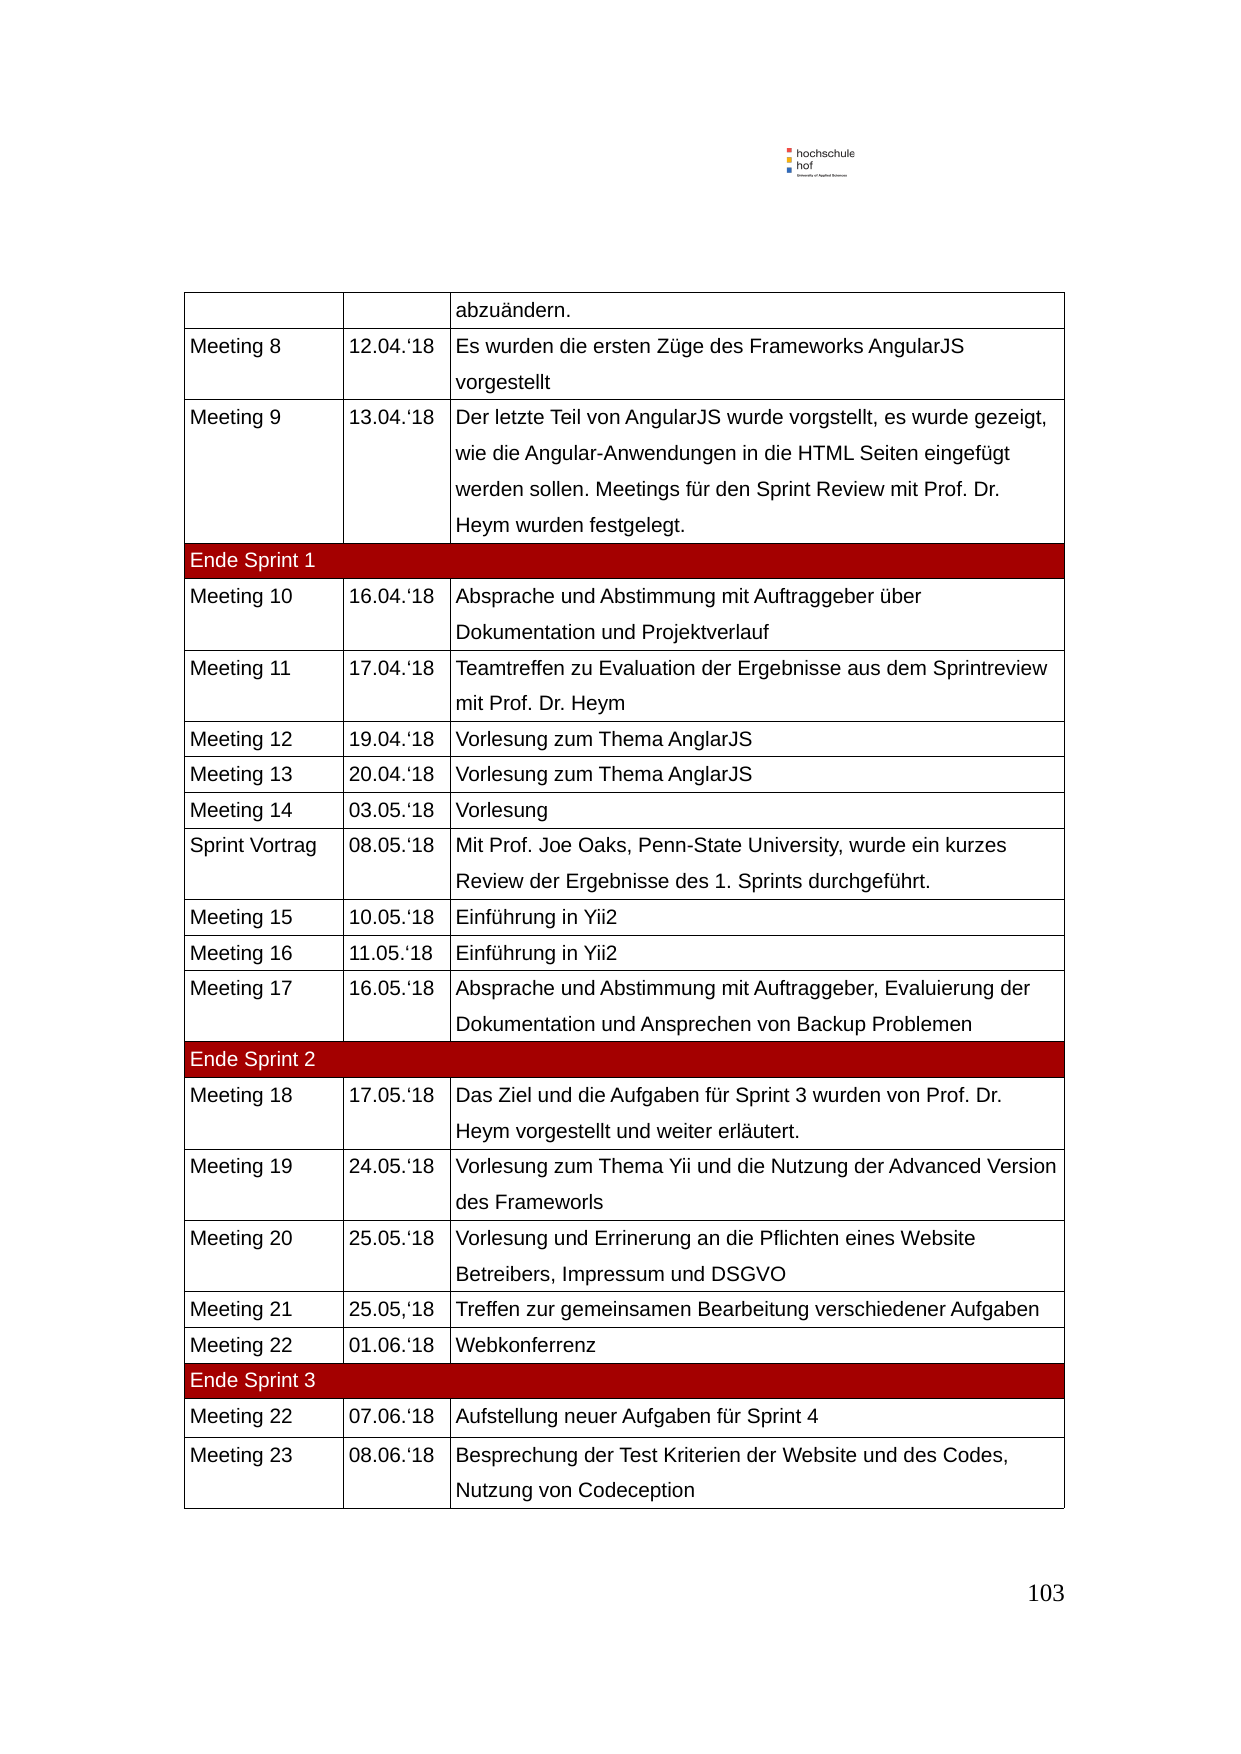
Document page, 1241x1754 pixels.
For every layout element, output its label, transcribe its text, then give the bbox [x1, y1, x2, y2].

table_cell Meeting 13 [185, 757, 343, 792]
table_cell 16.04.‘18 [344, 579, 450, 649]
table_cell [185, 293, 343, 328]
table_cell Absprache und Abstimmung mit Auftraggeber über Dokumentation und Projektverlauf [451, 579, 1064, 649]
table_cell 19.04.‘18 [344, 722, 450, 756]
table_cell 10.05.‘18 [344, 900, 450, 934]
table_cell 12.04.‘18 [344, 329, 450, 399]
table_cell Meeting 10 [185, 579, 343, 649]
picture [786, 148, 855, 177]
table_cell Sprint Vortrag [185, 829, 343, 899]
table_cell 25.05.‘18 [344, 1221, 450, 1291]
table_cell Meeting 8 [185, 329, 343, 399]
table_cell abzuändern. [451, 293, 1064, 328]
table_cell Ende Sprint 2 [185, 1042, 1064, 1077]
table_cell Mit Prof. Joe Oaks, Penn-State University, wurde ein kurzes Review der Ergebnisse des 1. Sprints durchgeführt. [451, 829, 1064, 899]
table_cell Meeting 11 [185, 651, 343, 721]
table_cell 24.05.‘18 [344, 1150, 450, 1220]
table_cell Meeting 15 [185, 900, 343, 934]
table_cell 17.05.‘18 [344, 1078, 450, 1148]
table_cell Einführung in Yii2 [451, 936, 1064, 970]
table_cell Vorlesung zum Thema Yii und die Nutzung der Advanced Version des Frameworls [451, 1150, 1064, 1220]
table_cell 03.05.‘18 [344, 793, 450, 827]
table_cell Meeting 17 [185, 971, 343, 1041]
table_cell Teamtreffen zu Evaluation der Ergebnisse aus dem Sprintreview mit Prof. Dr. Heym [451, 651, 1064, 721]
table_cell Webkonferrenz [451, 1328, 1064, 1362]
table_cell Es wurden die ersten Züge des Frameworks AngularJS vorgestellt [451, 329, 1064, 399]
table_cell Das Ziel und die Aufgaben für Sprint 3 wurden von Prof. Dr. Heym vorgestellt und weiter erläutert. [451, 1078, 1064, 1148]
table_cell Meeting 12 [185, 722, 343, 756]
table_cell 20.04.‘18 [344, 757, 450, 792]
table_cell Besprechung der Test Kriterien der Website und des Codes, Nutzung von Codeception [451, 1438, 1064, 1508]
table_cell 08.06.‘18 [344, 1438, 450, 1508]
table_cell Einführung in Yii2 [451, 900, 1064, 934]
table_cell 08.05.‘18 [344, 829, 450, 899]
table_cell Meeting 9 [185, 400, 343, 542]
table_cell 17.04.‘18 [344, 651, 450, 721]
table_cell 11.05.‘18 [344, 936, 450, 970]
table_cell Meeting 22 [185, 1328, 343, 1362]
table_cell 25.05,‘18 [344, 1292, 450, 1327]
table_cell Meeting 23 [185, 1438, 343, 1508]
table_cell Vorlesung und Errinerung an die Pflichten eines Website Betreibers, Impressum und DSGVO [451, 1221, 1064, 1291]
table_cell Aufstellung neuer Aufgaben für Sprint 4 [451, 1399, 1064, 1437]
table_cell Meeting 18 [185, 1078, 343, 1148]
table_cell Meeting 16 [185, 936, 343, 970]
table_cell Meeting 19 [185, 1150, 343, 1220]
table_cell Treffen zur gemeinsamen Bearbeitung verschiedener Aufgaben [451, 1292, 1064, 1327]
table_cell 01.06.‘18 [344, 1328, 450, 1362]
table_cell 13.04.‘18 [344, 400, 450, 542]
table_cell Meeting 22 [185, 1399, 343, 1437]
table_cell Ende Sprint 3 [185, 1364, 1064, 1398]
table_cell Vorlesung [451, 793, 1064, 827]
table_cell Ende Sprint 1 [185, 544, 1064, 578]
table_cell 07.06.‘18 [344, 1399, 450, 1437]
table_cell Meeting 21 [185, 1292, 343, 1327]
table_cell Vorlesung zum Thema AnglarJS [451, 757, 1064, 792]
table_cell Absprache und Abstimmung mit Auftraggeber, Evaluierung der Dokumentation und Ansprechen von Backup Problemen [451, 971, 1064, 1041]
table_cell [344, 293, 450, 328]
table_cell Meeting 14 [185, 793, 343, 827]
table_cell 16.05.‘18 [344, 971, 450, 1041]
table_cell Meeting 20 [185, 1221, 343, 1291]
table_cell Vorlesung zum Thema AnglarJS [451, 722, 1064, 756]
table_cell Der letzte Teil von AngularJS wurde vorgstellt, es wurde gezeigt, wie die Angular-Anwendungen in die HTML Seiten eingefügt werden sollen. Meetings für den Sprint Review mit Prof. Dr. Heym wurden festgelegt. [451, 400, 1064, 542]
